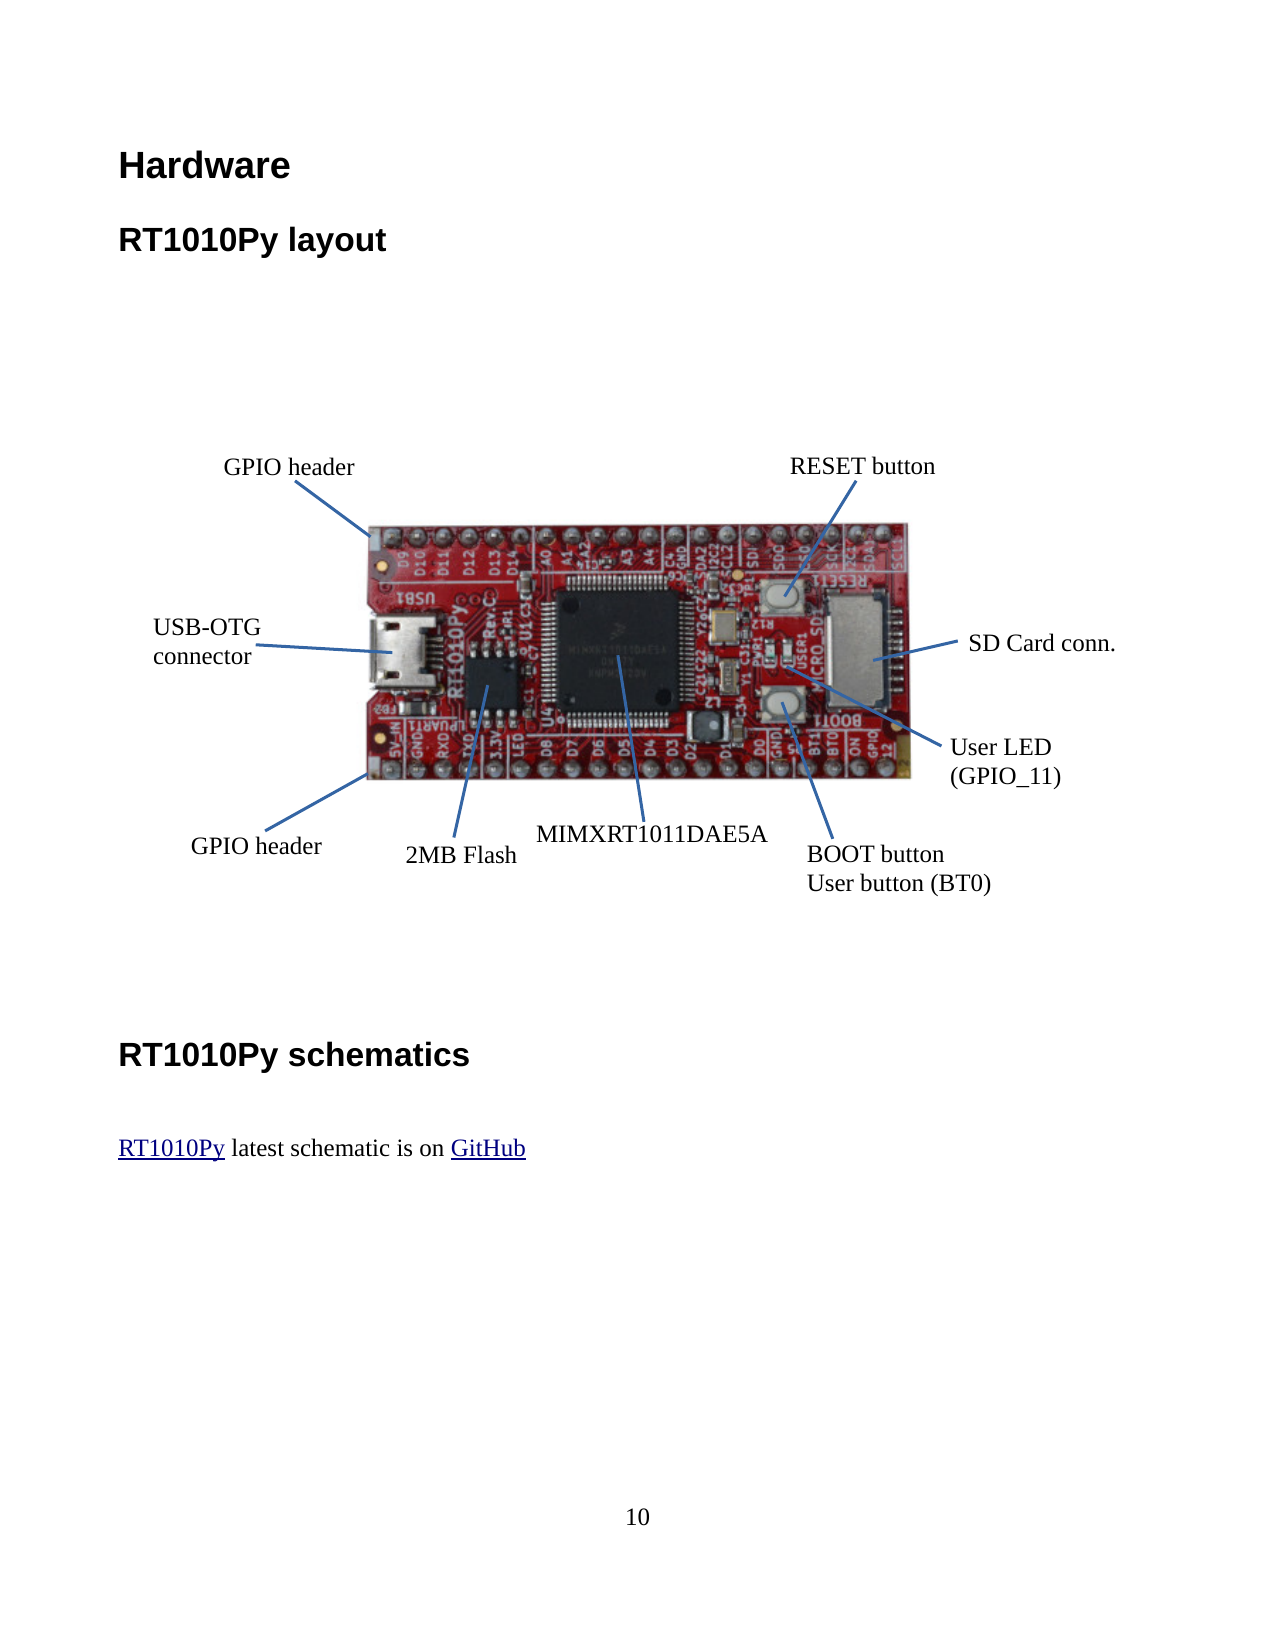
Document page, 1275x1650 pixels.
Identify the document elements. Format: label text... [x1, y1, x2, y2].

subtitle RT1010Py layout [118, 220, 1157, 259]
subtitle RT1010Py schematics [118, 1035, 1157, 1073]
text RT1010Py latest schematic is on GitHub [118, 1133, 1157, 1162]
subtitle Hardware [118, 143, 1157, 187]
picture [255, 271, 1020, 1035]
